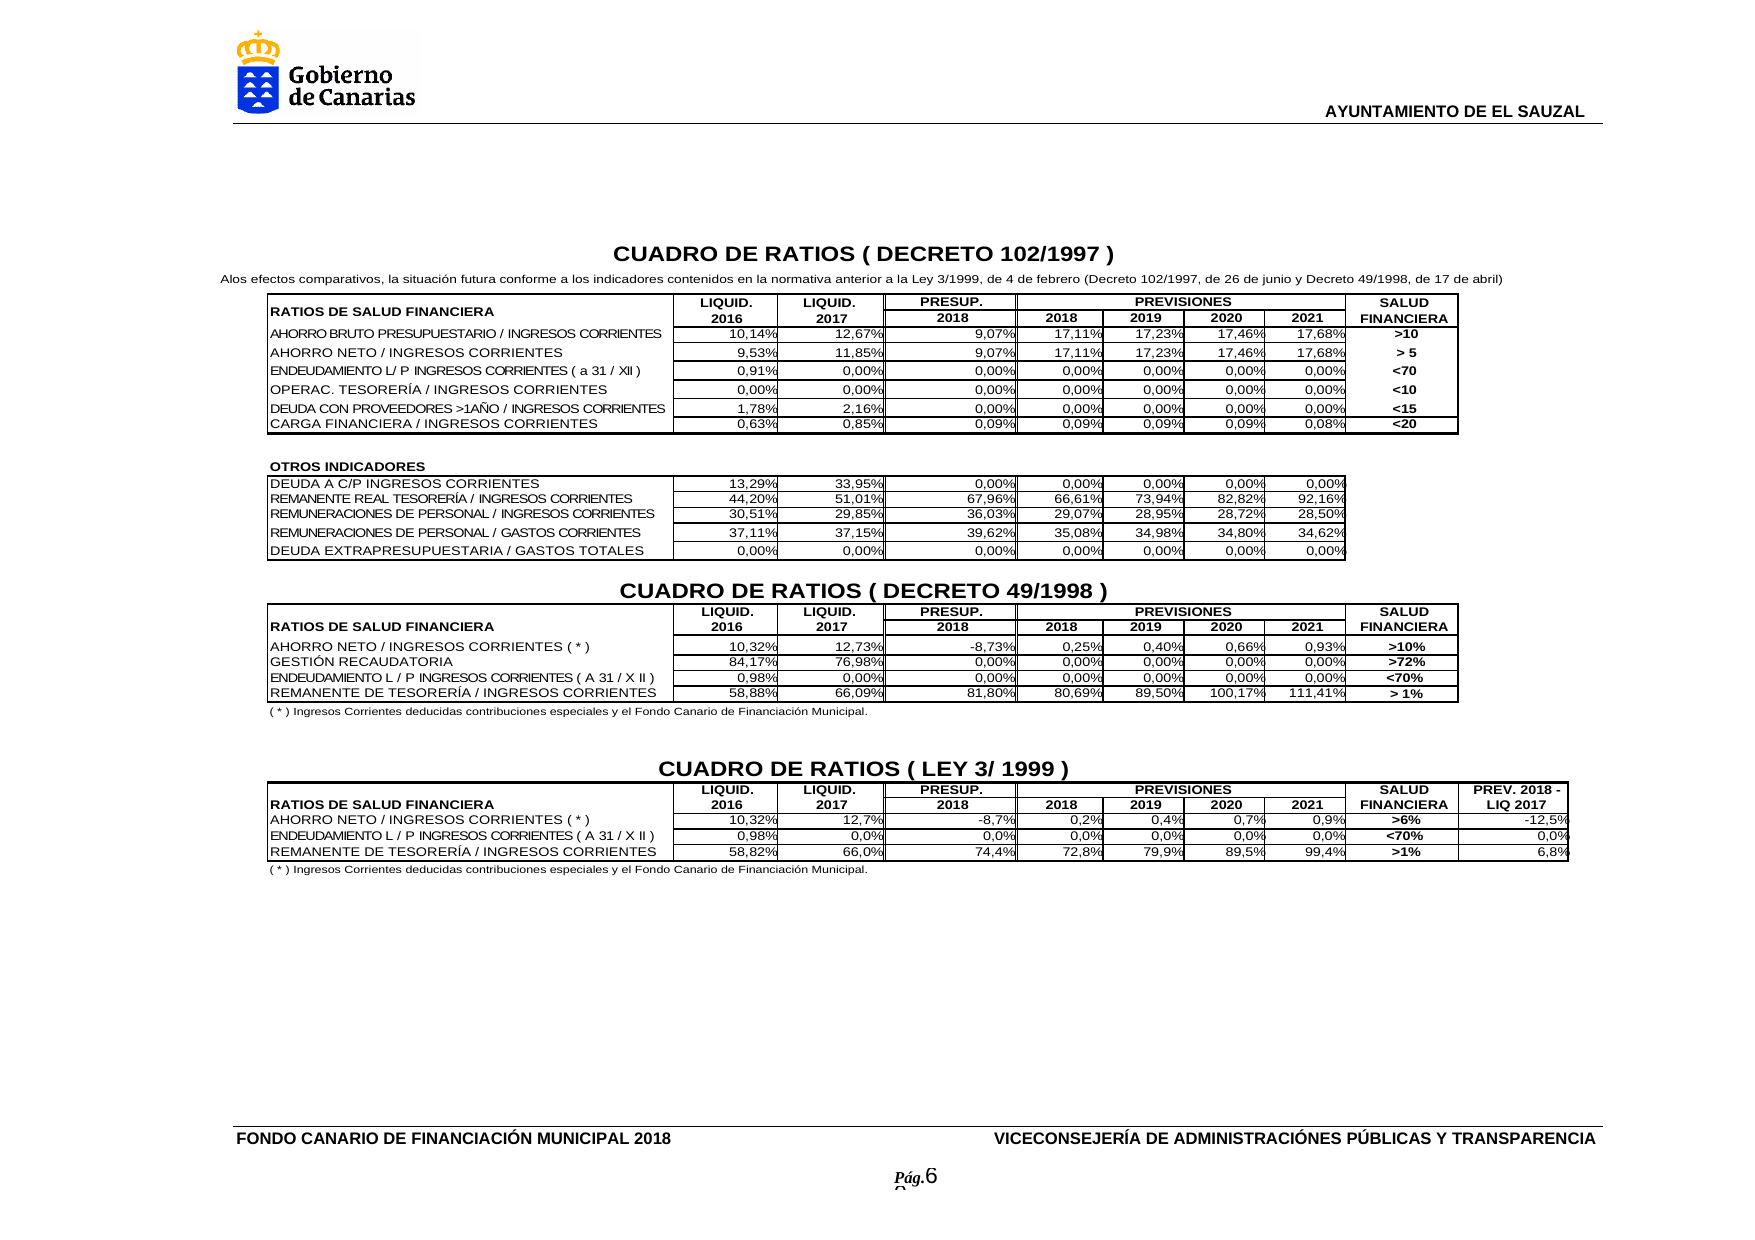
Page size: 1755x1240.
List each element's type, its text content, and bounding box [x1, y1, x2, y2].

table_cell 2021 [1265, 798, 1345, 812]
table_cell 0,7% [1185, 814, 1264, 828]
table_cell 0,00% [778, 671, 883, 685]
table_header 0,00% [1104, 477, 1183, 491]
table_cell 17,46% [1185, 343, 1264, 360]
table_cell 37,11% [674, 524, 777, 541]
table_cell 0,00% [1104, 381, 1183, 398]
table_cell 17,23% [1104, 343, 1183, 360]
table_cell -12,5% [1459, 814, 1567, 828]
table_cell <70 [1346, 360, 1457, 379]
table_cell RATIOS DE SALUD FINANCIERA [268, 797, 673, 812]
table_cell 2019 [1104, 798, 1183, 812]
table_cell ENDEUDAMIENTO L / P INGRESOS CORRIENTES ( A 31 / X II ) [268, 670, 673, 685]
table_cell 66,09% [778, 687, 883, 701]
table_header 0,00% [1265, 477, 1344, 491]
table_cell 2018 [886, 621, 1015, 634]
table_cell 2018 [1018, 798, 1102, 812]
table_cell 0,00% [1265, 399, 1345, 416]
table_cell REMANENTE REAL TESORERÍA / INGRESOS CORRIENTES [268, 491, 673, 506]
table_cell 0,0% [1459, 830, 1567, 844]
table_cell >6% [1346, 814, 1458, 828]
table_cell 0,00% [886, 656, 1015, 670]
table_cell 73,94% [1104, 492, 1183, 506]
table_cell 0,0% [886, 830, 1015, 844]
table_cell 0,00% [1185, 542, 1264, 558]
table_cell 2017 [778, 619, 883, 634]
table_cell 12,7% [778, 814, 883, 828]
table_cell 0,00% [674, 542, 777, 558]
table_cell 0,91% [674, 362, 777, 379]
table_header LIQUID. [778, 784, 883, 797]
table_cell 29,85% [778, 508, 883, 522]
table_header PREVISIONES [1018, 784, 1345, 797]
table_cell 2016 [674, 619, 777, 634]
table_cell 34,62% [1265, 524, 1344, 541]
table_cell 89,50% [1104, 687, 1183, 701]
table_cell 2018 [886, 311, 1015, 326]
table_cell 0,2% [1018, 814, 1102, 828]
table_cell 81,80% [886, 687, 1015, 701]
table_cell 17,11% [1018, 343, 1102, 360]
table_cell LIQ 2017 [1459, 797, 1567, 812]
table_cell 17,68% [1265, 328, 1345, 342]
table_header LIQUID. 2016 [674, 295, 777, 326]
table_cell 0,09% [1104, 418, 1183, 432]
table_cell 0,0% [1265, 830, 1345, 844]
table_cell 2018 [886, 798, 1015, 812]
table_cell <10 [1346, 379, 1457, 398]
table_cell 2016 [674, 797, 777, 812]
table_cell 0,00% [1185, 656, 1264, 670]
table_cell 0,09% [886, 418, 1015, 432]
table_cell 0,00% [1018, 671, 1102, 685]
table_cell 0,00% [886, 381, 1015, 398]
table_cell 34,80% [1185, 524, 1264, 541]
table_cell REMUNERACIONES DE PERSONAL / INGRESOS CORRIENTES [268, 506, 673, 522]
table_header PRESUP. [886, 784, 1015, 797]
text CUADRO DE RATIOS ( DECRETO 49/1998 ) [419, 579, 1309, 603]
table_header SALUD FINANCIERA [1346, 295, 1457, 326]
table_cell 0,00% [1185, 362, 1264, 379]
table_cell 0,9% [1265, 814, 1345, 828]
table_cell 17,11% [1018, 328, 1102, 342]
table_cell 0,0% [1185, 830, 1264, 844]
table_cell FINANCIERA [1346, 797, 1458, 812]
table_cell 0,00% [1104, 542, 1183, 558]
table_cell 0,98% [674, 671, 777, 685]
table_cell 6,8% [1459, 845, 1567, 859]
table_cell 10,32% [674, 636, 777, 654]
table_cell ENDEUDAMIENTO L/ P INGRESOS CORRIENTES ( a 31 / XII ) [268, 360, 673, 379]
table_cell 0,66% [1185, 636, 1264, 654]
table_cell >72% [1346, 656, 1457, 670]
table_cell 35,08% [1018, 524, 1102, 541]
table_cell 29,07% [1018, 508, 1102, 522]
table_header PREV. 2018 - [1459, 784, 1567, 797]
table_cell 2021 [1265, 311, 1345, 326]
table_cell 0,0% [1018, 830, 1102, 844]
table_cell 66,0% [778, 845, 883, 859]
table_cell AHORRO NETO / INGRESOS CORRIENTES [268, 342, 673, 360]
table_cell 0,00% [778, 381, 883, 398]
table_cell REMANENTE DE TESORERÍA / INGRESOS CORRIENTES [268, 844, 673, 859]
table_cell 0,08% [1265, 418, 1345, 432]
table_cell 2017 [778, 797, 883, 812]
table_cell 0,0% [778, 830, 883, 844]
table_cell 0,00% [1265, 542, 1344, 558]
table_header RATIOS DE SALUD FINANCIERA [268, 295, 673, 326]
table_cell 84,17% [674, 656, 777, 670]
table_cell 2019 [1104, 621, 1183, 634]
table_cell 0,0% [1104, 830, 1183, 844]
table_cell 0,00% [1265, 656, 1345, 670]
table_cell 80,69% [1018, 687, 1102, 701]
table_cell 0,00% [674, 381, 777, 398]
table_cell 2,16% [778, 399, 883, 416]
table_header 33,95% [778, 477, 883, 491]
table_cell 0,85% [778, 418, 883, 432]
text ( * ) Ingresos Corrientes deducidas contribuciones especiales y el Fondo Canario de Financiación Municipal. [269, 864, 1633, 876]
table_cell 34,98% [1104, 524, 1183, 541]
table_cell 0,40% [1104, 636, 1183, 654]
table_cell 28,50% [1265, 508, 1344, 522]
table_cell 0,00% [778, 542, 883, 558]
table_cell 0,00% [1104, 399, 1183, 416]
table_cell 10,32% [674, 814, 777, 828]
table_cell 28,95% [1104, 508, 1183, 522]
table_cell ENDEUDAMIENTO L / P INGRESOS CORRIENTES ( A 31 / X II ) [268, 828, 673, 844]
table_cell FINANCIERA [1346, 619, 1457, 634]
table_header 0,00% [1018, 477, 1102, 491]
table_cell 0,00% [1185, 381, 1264, 398]
table_cell 89,5% [1185, 845, 1264, 859]
table_cell <70% [1346, 830, 1458, 844]
table_header 13,29% [674, 477, 777, 491]
table_cell 0,00% [1185, 399, 1264, 416]
table_header DEUDA A C/P INGRESOS CORRIENTES [268, 477, 673, 491]
table_cell 2020 [1185, 311, 1264, 326]
table_cell > 1% [1346, 687, 1457, 701]
table_cell 0,09% [1018, 418, 1102, 432]
table_header LIQUID. [674, 605, 777, 619]
table_cell <20 [1346, 418, 1457, 432]
table_cell 0,00% [1265, 381, 1345, 398]
table_cell 2020 [1185, 798, 1264, 812]
table_cell OPERAC. TESORERÍA / INGRESOS CORRIENTES [268, 379, 673, 398]
table_cell 44,20% [674, 492, 777, 506]
table_cell 79,9% [1104, 845, 1183, 859]
table_cell 17,46% [1185, 328, 1264, 342]
table_cell 0,63% [674, 418, 777, 432]
table_cell 76,98% [778, 656, 883, 670]
table_cell -8,73% [886, 636, 1015, 654]
table_cell 12,67% [778, 328, 883, 342]
text ( * ) Ingresos Corrientes deducidas contribuciones especiales y el Fondo Canario de Financiación Municipal. [269, 706, 1633, 718]
table_header [268, 784, 673, 797]
table_cell 39,62% [886, 524, 1015, 541]
table_cell 0,00% [1104, 671, 1183, 685]
table_header PREVISIONES [1018, 605, 1345, 619]
table_cell 36,03% [886, 508, 1015, 522]
table_cell 0,98% [674, 830, 777, 844]
table_cell 92,16% [1265, 492, 1344, 506]
table_cell 111,41% [1265, 687, 1345, 701]
table_cell 0,00% [1265, 671, 1345, 685]
table_cell <70% [1346, 671, 1457, 685]
table_cell >10% [1346, 636, 1457, 654]
table_header SALUD [1346, 784, 1458, 797]
table_cell 2021 [1265, 621, 1345, 634]
text CUADRO DE RATIOS ( LEY 3/ 1999 ) [419, 757, 1309, 781]
table_cell 0,00% [1018, 381, 1102, 398]
table_cell GESTIÓN RECAUDATORIA [268, 654, 673, 670]
table_cell >10 [1346, 328, 1457, 342]
table_cell 9,07% [886, 328, 1015, 342]
text OTROS INDICADORES [269, 460, 1633, 474]
table_cell AHORRO NETO / INGRESOS CORRIENTES ( * ) [268, 634, 673, 654]
table_cell 12,73% [778, 636, 883, 654]
table_cell 11,85% [778, 343, 883, 360]
table_cell 58,82% [674, 845, 777, 859]
table_cell AHORRO NETO / INGRESOS CORRIENTES ( * ) [268, 813, 673, 828]
table_cell 0,93% [1265, 636, 1345, 654]
table_cell RATIOS DE SALUD FINANCIERA [268, 619, 673, 634]
table_cell 0,00% [1018, 362, 1102, 379]
table_cell REMANENTE DE TESORERÍA / INGRESOS CORRIENTES [268, 685, 673, 701]
table_cell 100,17% [1185, 687, 1264, 701]
table_cell 0,4% [1104, 814, 1183, 828]
table_header LIQUID. [778, 605, 883, 619]
table_cell 2018 [1018, 311, 1102, 326]
table_cell > 5 [1346, 342, 1457, 360]
table_cell 2018 [1018, 621, 1102, 634]
table_cell 0,00% [886, 399, 1015, 416]
table_cell AHORRO BRUTO PRESUPUESTARIO / INGRESOS CORRIENTES [268, 326, 673, 342]
table_header PRESUP. [886, 295, 1015, 309]
table_cell 0,00% [1104, 656, 1183, 670]
table_header LIQUID. 2017 [778, 295, 883, 326]
table_cell 1,78% [674, 399, 777, 416]
table_cell 67,96% [886, 492, 1015, 506]
table_header 0,00% [1185, 477, 1264, 491]
table_cell >1% [1346, 845, 1458, 859]
table_cell 0,00% [1265, 362, 1345, 379]
table_cell 9,07% [886, 343, 1015, 360]
table_cell 9,53% [674, 343, 777, 360]
table_cell 0,00% [886, 362, 1015, 379]
table_header [268, 605, 673, 619]
table_cell 0,09% [1185, 418, 1264, 432]
text CUADRO DE RATIOS ( DECRETO 102/1997 ) [419, 242, 1309, 266]
table_cell 0,25% [1018, 636, 1102, 654]
table_cell 72,8% [1018, 845, 1102, 859]
table_cell 28,72% [1185, 508, 1264, 522]
table_cell REMUNERACIONES DE PERSONAL / GASTOS CORRIENTES [268, 522, 673, 541]
table_cell 82,82% [1185, 492, 1264, 506]
table_cell 0,00% [1018, 656, 1102, 670]
table_header PRESUP. [886, 605, 1015, 619]
table_cell 0,00% [886, 542, 1015, 558]
table_cell 30,51% [674, 508, 777, 522]
table_cell 99,4% [1265, 845, 1345, 859]
table_cell 0,00% [778, 362, 883, 379]
table_cell CARGA FINANCIERA / INGRESOS CORRIENTES [268, 416, 673, 432]
table_cell 74,4% [886, 845, 1015, 859]
table_cell 0,00% [1104, 362, 1183, 379]
table_cell 0,00% [1018, 399, 1102, 416]
table_cell 51,01% [778, 492, 883, 506]
table_cell 37,15% [778, 524, 883, 541]
table_header SALUD [1346, 605, 1457, 619]
table_cell 0,00% [886, 671, 1015, 685]
table_header LIQUID. [674, 784, 777, 797]
table_header 0,00% [886, 477, 1015, 491]
table_cell 2020 [1185, 621, 1264, 634]
table_cell 17,23% [1104, 328, 1183, 342]
table_cell 58,88% [674, 687, 777, 701]
text Alos efectos comparativos, la situación futura conforme a los indicadores contenidos en la normativa anterior a la Ley 3/1999, de 4 de febrero (Decreto 102/1997, de 26 de junio y Decreto 49/1998, de 17 de abril) [217, 273, 1507, 286]
table_cell -8,7% [886, 814, 1015, 828]
table_cell 10,14% [674, 328, 777, 342]
table_cell 2019 [1104, 311, 1183, 326]
table_cell 0,00% [1185, 671, 1264, 685]
table_cell DEUDA EXTRAPRESUPUESTARIA / GASTOS TOTALES [268, 541, 673, 558]
table_header PREVISIONES [1018, 295, 1345, 309]
table_cell 66,61% [1018, 492, 1102, 506]
table_cell 17,68% [1265, 343, 1345, 360]
table_cell DEUDA CON PROVEEDORES >1AÑO / INGRESOS CORRIENTES [268, 398, 673, 416]
table_cell 0,00% [1018, 542, 1102, 558]
table_cell <15 [1346, 398, 1457, 416]
